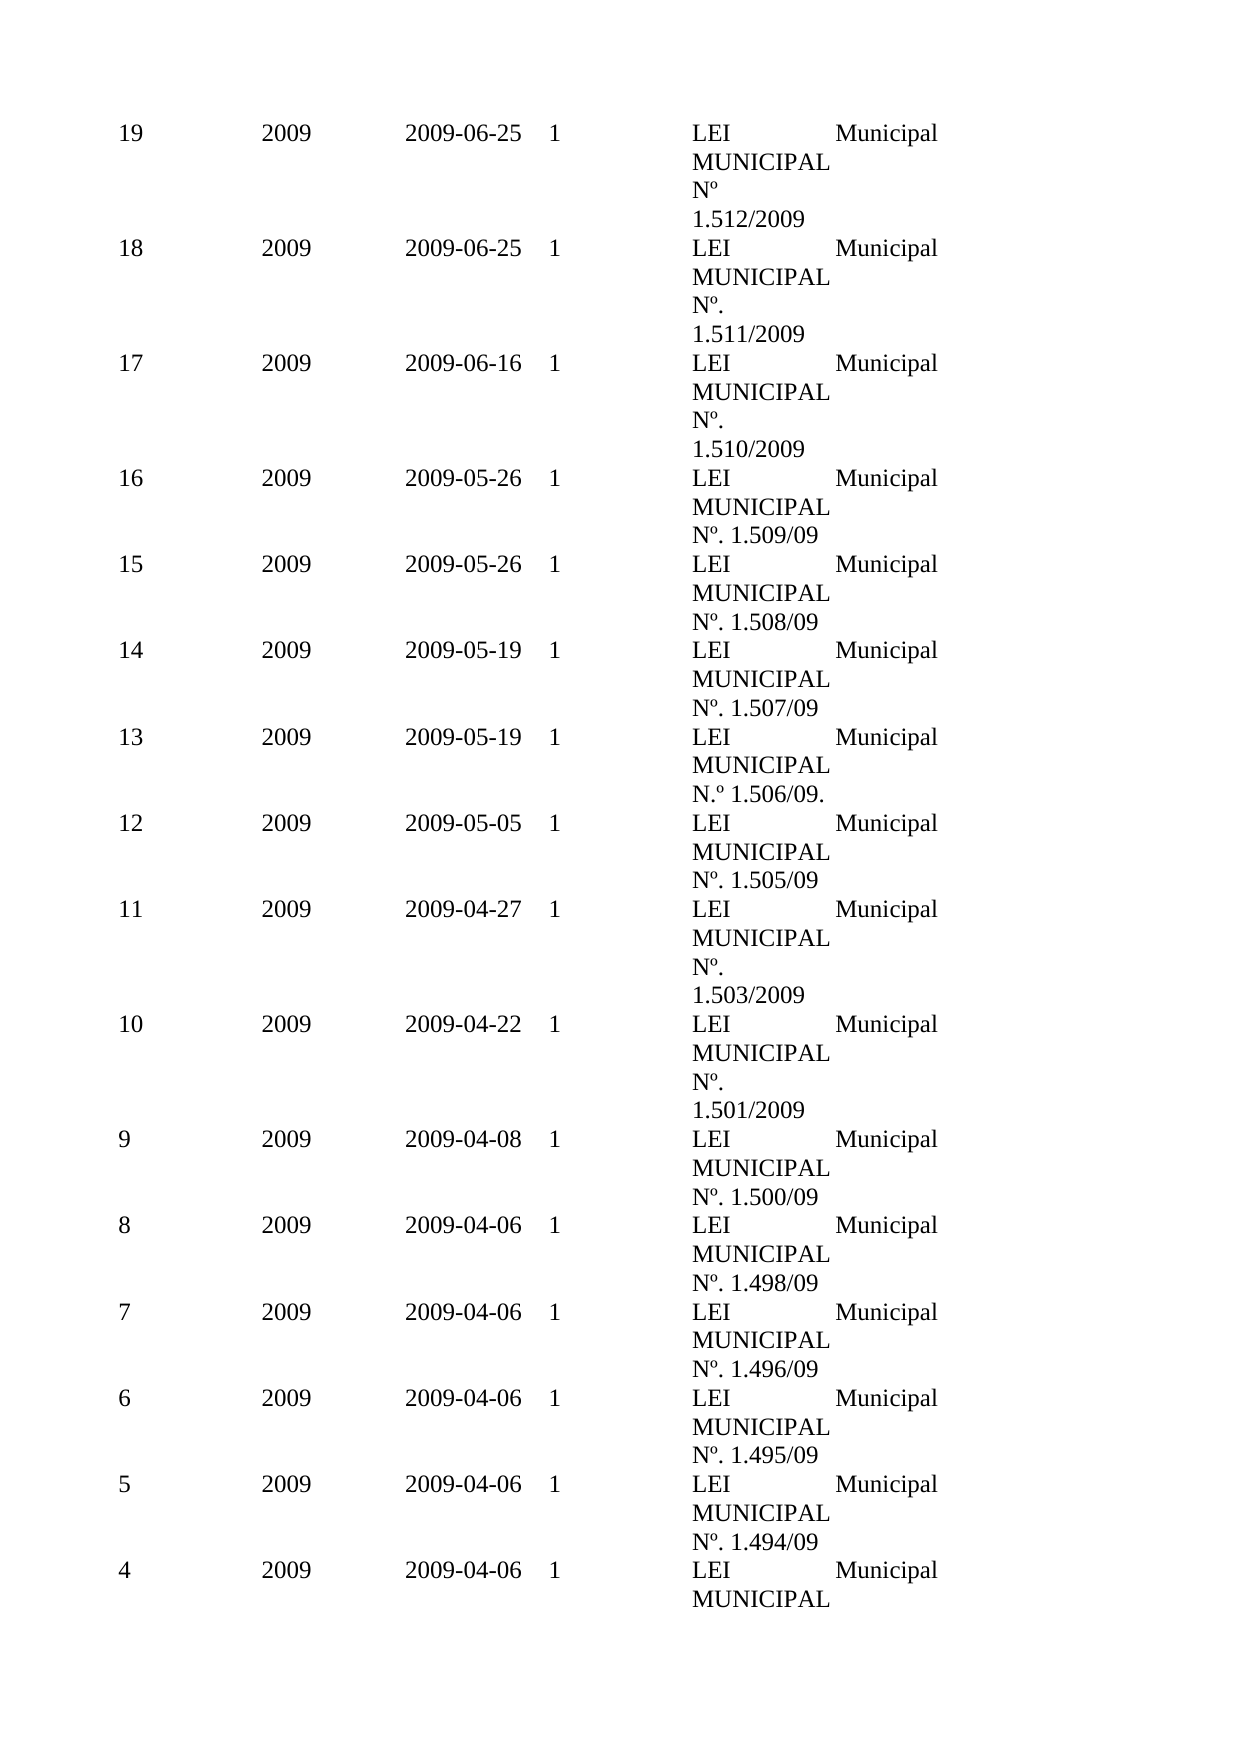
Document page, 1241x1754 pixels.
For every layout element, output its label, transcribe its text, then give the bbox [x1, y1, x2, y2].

table_cell LEI MUNICIPAL Nº. 1.510/2009 [692, 348, 835, 463]
table_cell LEI MUNICIPAL Nº 1.512/2009 [692, 118, 835, 233]
table_cell Municipal [835, 636, 979, 722]
table_cell 5 [118, 1469, 261, 1556]
table_cell 2009 [261, 1211, 405, 1297]
table_cell 1 [548, 1124, 692, 1211]
table_cell 4 [118, 1556, 261, 1613]
table_cell [979, 808, 1122, 894]
table_cell 2009 [261, 894, 405, 1009]
table_cell 1 [548, 1383, 692, 1469]
table_cell 1 [548, 233, 692, 348]
table_cell 18 [118, 233, 261, 348]
table_cell 1 [548, 463, 692, 549]
table_cell 7 [118, 1297, 261, 1383]
table_cell 2009 [261, 233, 405, 348]
table_cell 1 [548, 1469, 692, 1556]
table_cell LEI MUNICIPAL Nº. 1.505/09 [692, 808, 835, 894]
table_cell 2009-04-06 [405, 1383, 548, 1469]
table_cell [979, 348, 1122, 463]
table_cell 2009 [261, 1124, 405, 1211]
table_cell Municipal [835, 549, 979, 636]
table_cell LEI MUNICIPAL Nº. 1.507/09 [692, 636, 835, 722]
table_cell LEI MUNICIPAL Nº. 1.494/09 [692, 1469, 835, 1556]
table_cell LEI MUNICIPAL Nº. 1.509/09 [692, 463, 835, 549]
table_cell 2009-04-22 [405, 1009, 548, 1124]
table_cell 2009-05-19 [405, 636, 548, 722]
table_cell 2009 [261, 636, 405, 722]
table_cell [979, 894, 1122, 1009]
table_cell 2009 [261, 1556, 405, 1613]
table_cell 15 [118, 549, 261, 636]
table_cell [979, 1009, 1122, 1124]
table_cell 8 [118, 1211, 261, 1297]
table_cell 1 [548, 1211, 692, 1297]
table_cell LEI MUNICIPAL Nº. 1.500/09 [692, 1124, 835, 1211]
table_cell Municipal [835, 1383, 979, 1469]
table_cell LEI MUNICIPAL Nº. 1.498/09 [692, 1211, 835, 1297]
table_cell Municipal [835, 1211, 979, 1297]
table_cell 2009-05-05 [405, 808, 548, 894]
table_cell Municipal [835, 722, 979, 808]
table_cell 1 [548, 636, 692, 722]
table_cell LEI MUNICIPAL Nº. 1.501/2009 [692, 1009, 835, 1124]
table_cell [979, 463, 1122, 549]
table_cell 11 [118, 894, 261, 1009]
table_cell 2009-04-06 [405, 1297, 548, 1383]
table_cell 2009-05-26 [405, 463, 548, 549]
table_cell 13 [118, 722, 261, 808]
table_cell 2009-05-19 [405, 722, 548, 808]
table_cell LEI MUNICIPAL Nº. 1.495/09 [692, 1383, 835, 1469]
table_cell Municipal [835, 808, 979, 894]
table_cell [979, 1211, 1122, 1297]
table_cell 2009-04-06 [405, 1556, 548, 1613]
table_cell [979, 118, 1122, 233]
table_cell 1 [548, 894, 692, 1009]
table_cell [979, 1124, 1122, 1211]
table_cell 2009-05-26 [405, 549, 548, 636]
table_cell [979, 1556, 1122, 1613]
table_cell 16 [118, 463, 261, 549]
table_cell 2009 [261, 722, 405, 808]
table_cell LEI MUNICIPAL N.º 1.506/09. [692, 722, 835, 808]
table_cell 1 [548, 808, 692, 894]
table_cell 2009-04-27 [405, 894, 548, 1009]
table_cell Municipal [835, 1124, 979, 1211]
table_cell Municipal [835, 1556, 979, 1613]
table_cell 10 [118, 1009, 261, 1124]
table_cell [979, 549, 1122, 636]
table_cell 2009-06-25 [405, 118, 548, 233]
table_cell Municipal [835, 1469, 979, 1556]
table_cell 2009 [261, 1297, 405, 1383]
table_cell 2009 [261, 348, 405, 463]
table_cell Municipal [835, 233, 979, 348]
table_cell 2009-06-25 [405, 233, 548, 348]
table_cell LEI MUNICIPAL Nº. 1.508/09 [692, 549, 835, 636]
table_cell 1 [548, 1009, 692, 1124]
table_cell 1 [548, 722, 692, 808]
table_cell 6 [118, 1383, 261, 1469]
table_cell 1 [548, 1556, 692, 1613]
table_cell 17 [118, 348, 261, 463]
table_cell 2009-06-16 [405, 348, 548, 463]
table_cell Municipal [835, 118, 979, 233]
table_cell [979, 1383, 1122, 1469]
table_cell 2009 [261, 1383, 405, 1469]
table_cell 2009 [261, 1009, 405, 1124]
table_cell Municipal [835, 463, 979, 549]
table_cell 9 [118, 1124, 261, 1211]
table_cell 2009 [261, 463, 405, 549]
table_cell 1 [548, 118, 692, 233]
table_cell 14 [118, 636, 261, 722]
table_cell [979, 1297, 1122, 1383]
table_cell Municipal [835, 348, 979, 463]
table_cell 1 [548, 1297, 692, 1383]
table_cell 1 [548, 348, 692, 463]
table_cell 2009 [261, 118, 405, 233]
table_cell 19 [118, 118, 261, 233]
table_cell 2009-04-08 [405, 1124, 548, 1211]
table_cell 2009 [261, 1469, 405, 1556]
table_cell 2009-04-06 [405, 1211, 548, 1297]
table_cell [979, 1469, 1122, 1556]
table_cell Municipal [835, 894, 979, 1009]
table_cell Municipal [835, 1009, 979, 1124]
table_cell 2009-04-06 [405, 1469, 548, 1556]
table_cell LEI MUNICIPAL [692, 1556, 835, 1613]
table_cell LEI MUNICIPAL Nº. 1.496/09 [692, 1297, 835, 1383]
table_cell [979, 233, 1122, 348]
table_cell 1 [548, 549, 692, 636]
table_cell LEI MUNICIPAL Nº. 1.503/2009 [692, 894, 835, 1009]
table_cell [979, 636, 1122, 722]
table_cell 2009 [261, 808, 405, 894]
table_cell Municipal [835, 1297, 979, 1383]
table_cell LEI MUNICIPAL Nº. 1.511/2009 [692, 233, 835, 348]
table_cell 2009 [261, 549, 405, 636]
table_cell [979, 722, 1122, 808]
table_cell 12 [118, 808, 261, 894]
